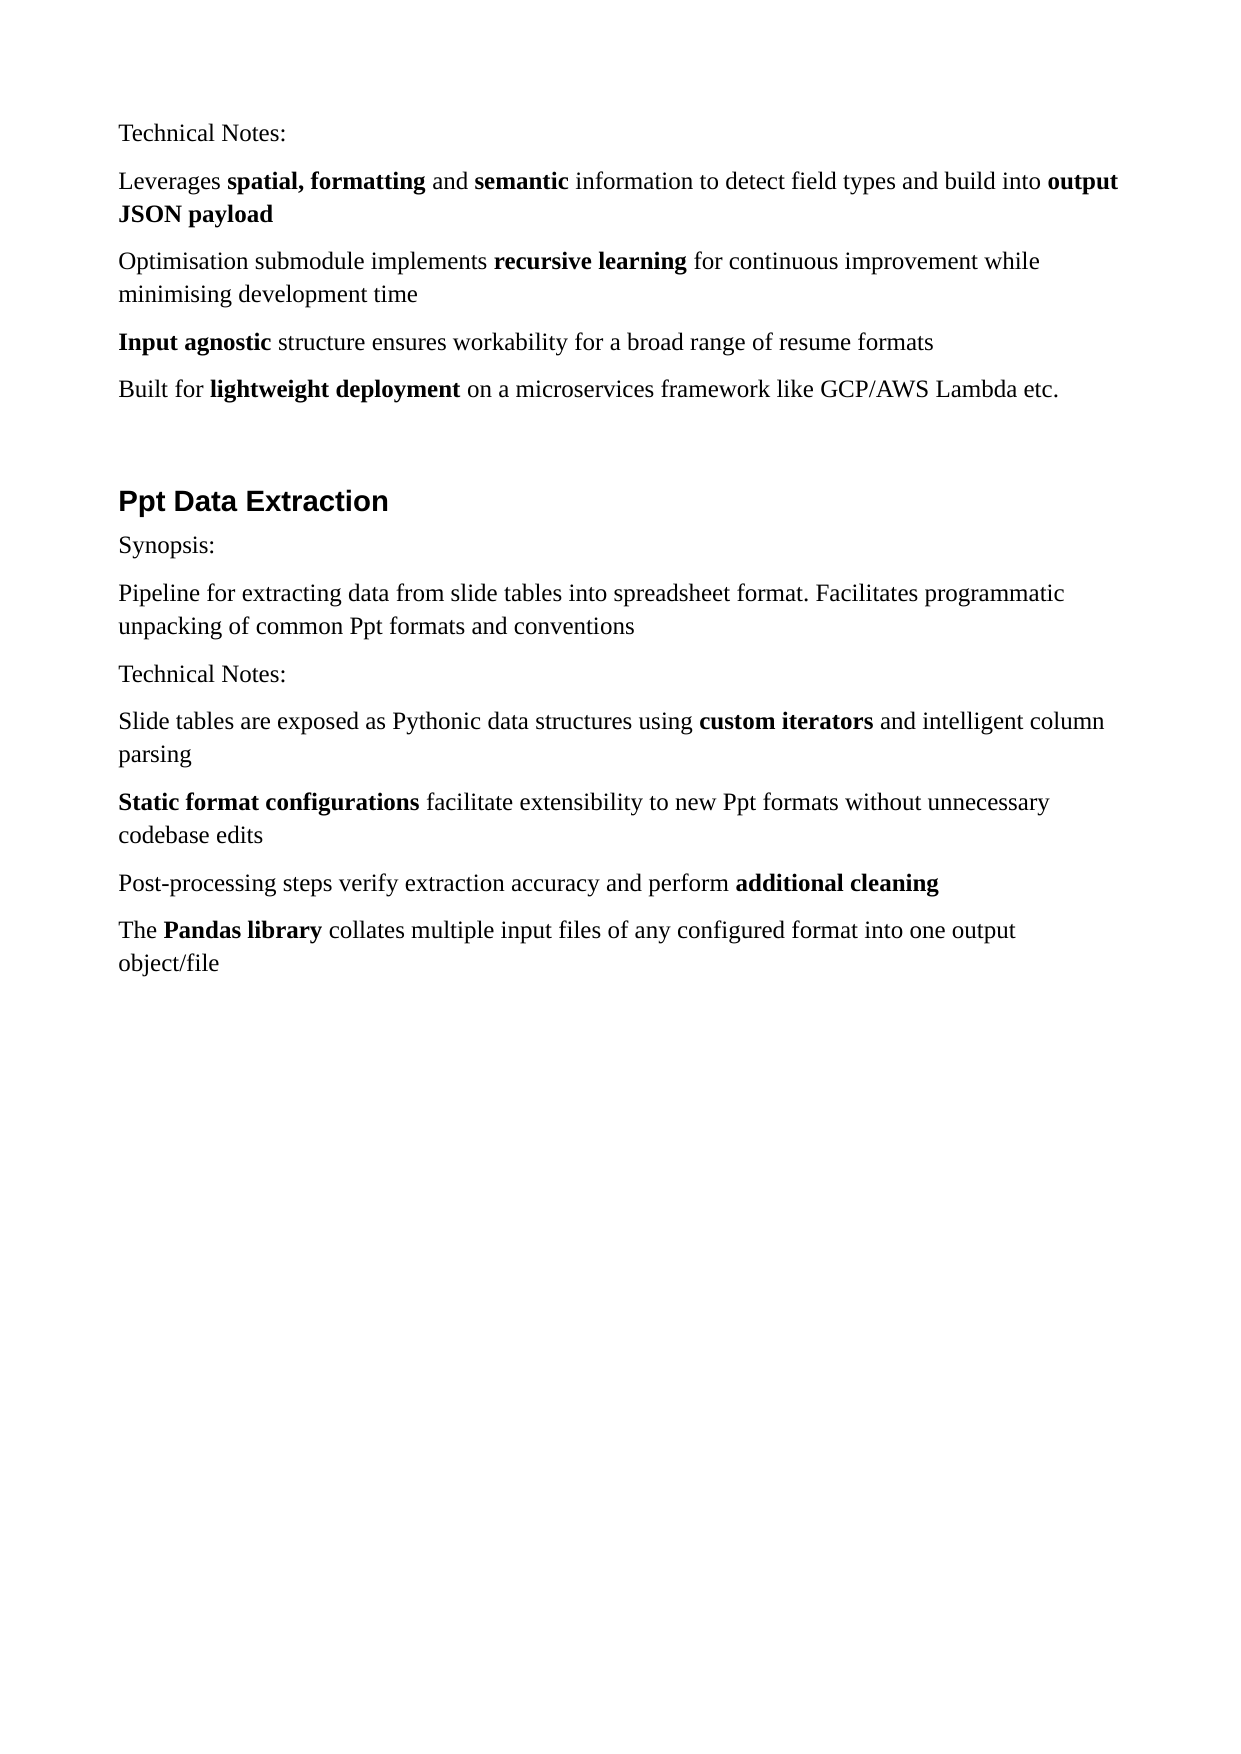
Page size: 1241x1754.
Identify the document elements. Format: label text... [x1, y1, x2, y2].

subtitle Ppt Data Extraction [118, 484, 1122, 518]
text Leverages spatial, formatting and semantic information to detect field types and build into output JSON payload [118, 166, 1122, 227]
text Slide tables are exposed as Pythonic data structures using custom iterators and intelligent column parsing [118, 706, 1122, 768]
text Technical Notes: [118, 659, 1122, 688]
text Post-processing steps verify extraction accuracy and perform additional cleaning [118, 868, 1122, 896]
text The Pandas library collates multiple input files of any configured format into one output object/file [118, 915, 1122, 977]
text Static format configurations facilitate extensibility to new Ppt formats without unnecessary codebase edits [118, 787, 1122, 849]
text Built for lightweight deployment on a microservices framework like GCP/AWS Lambda etc. [118, 374, 1122, 403]
text Technical Notes: [118, 118, 1122, 147]
text Synopsis: [118, 531, 1122, 559]
text Input agnostic structure ensures workability for a broad range of resume formats [118, 327, 1122, 356]
text Pipeline for extracting data from slide tables into spreadsheet format. Facilitates programmatic unpacking of common Ppt formats and conventions [118, 578, 1122, 640]
text Optimisation submodule implements recursive learning for continuous improvement while minimising development time [118, 246, 1122, 308]
